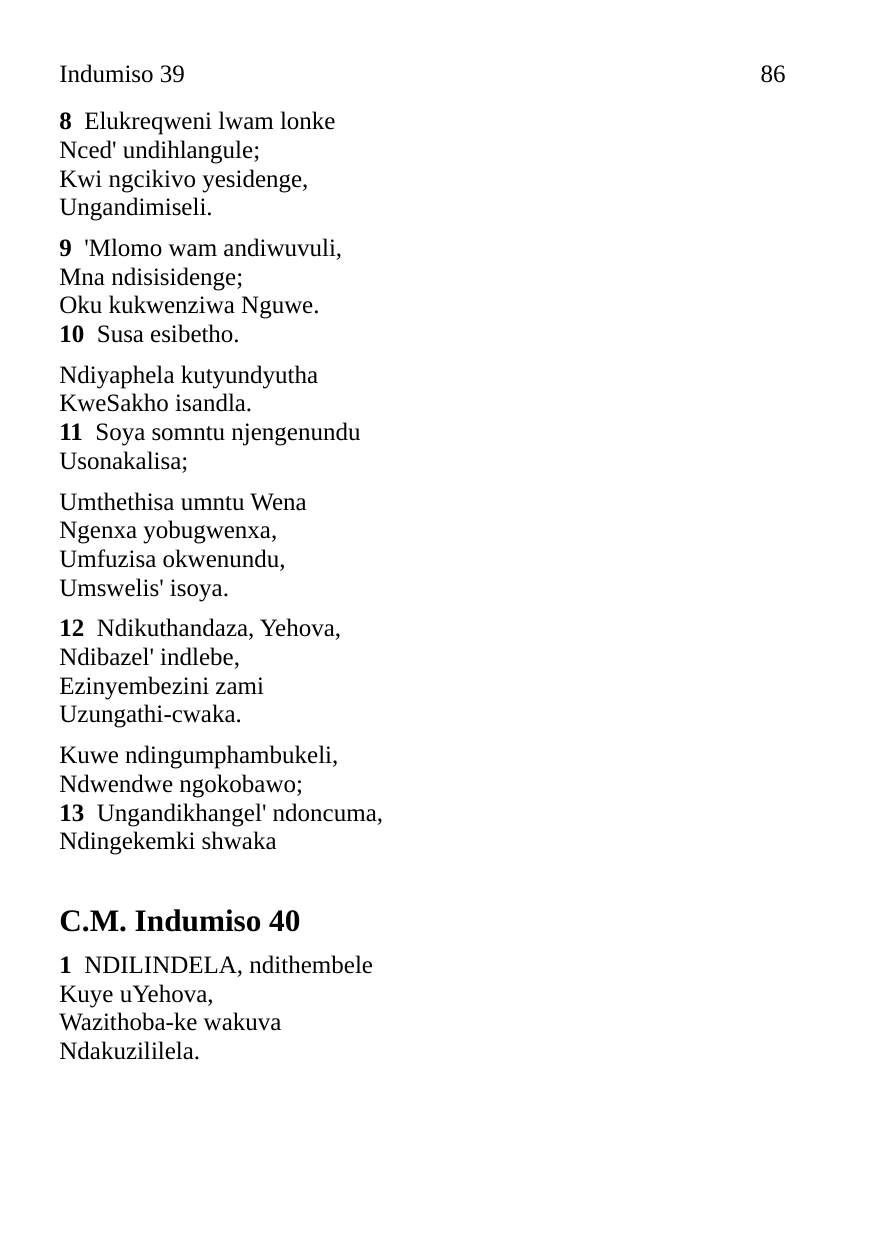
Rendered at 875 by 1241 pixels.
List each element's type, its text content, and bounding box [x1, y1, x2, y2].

text 12 Ndikuthandaza, Yehova, [59, 613, 786, 642]
text Uzungathi-cwaka. [59, 699, 786, 728]
text Ndingekemki shwaka [59, 826, 786, 855]
text 9 'Mlomo wam andiwuvuli, [59, 233, 786, 262]
text Umthethisa umntu Wena [59, 487, 786, 515]
text Ngenxa yobugwenxa, [59, 515, 786, 544]
text 1 NDILINDELA, ndithembele [59, 950, 786, 979]
text KweSakho isandla. [59, 388, 786, 417]
text 13 Ungandikhangel' ndoncuma, [59, 798, 786, 826]
text Kuwe ndingumphambukeli, [59, 740, 786, 769]
text Kwi ngcikivo yesidenge, [59, 164, 786, 192]
text Mna ndisisidenge; [59, 262, 786, 291]
text 11 Soya somntu njengenundu [59, 417, 786, 446]
text Usonakalisa; [59, 446, 786, 475]
text Ndakuzililela. [59, 1036, 786, 1065]
text Ndiyaphela kutyundyutha [59, 360, 786, 388]
text Umfuzisa okwenundu, [59, 544, 786, 573]
text Wazithoba-ke wakuva [59, 1007, 786, 1036]
text 10 Susa esibetho. [59, 319, 786, 348]
text Kuye uYehova, [59, 979, 786, 1007]
text C.M. Indumiso 40 [59, 902, 786, 938]
text Ezinyembezini zami [59, 671, 786, 699]
text 8 Elukreqweni lwam lonke [59, 106, 786, 135]
text Ungandimiseli. [59, 192, 786, 221]
text Umswelis' isoya. [59, 573, 786, 602]
text Ndwendwe ngokobawo; [59, 769, 786, 798]
text Nced' undihlangule; [59, 135, 786, 164]
text Oku kukwenziwa Nguwe. [59, 291, 786, 319]
text Ndibazel' indlebe, [59, 642, 786, 671]
